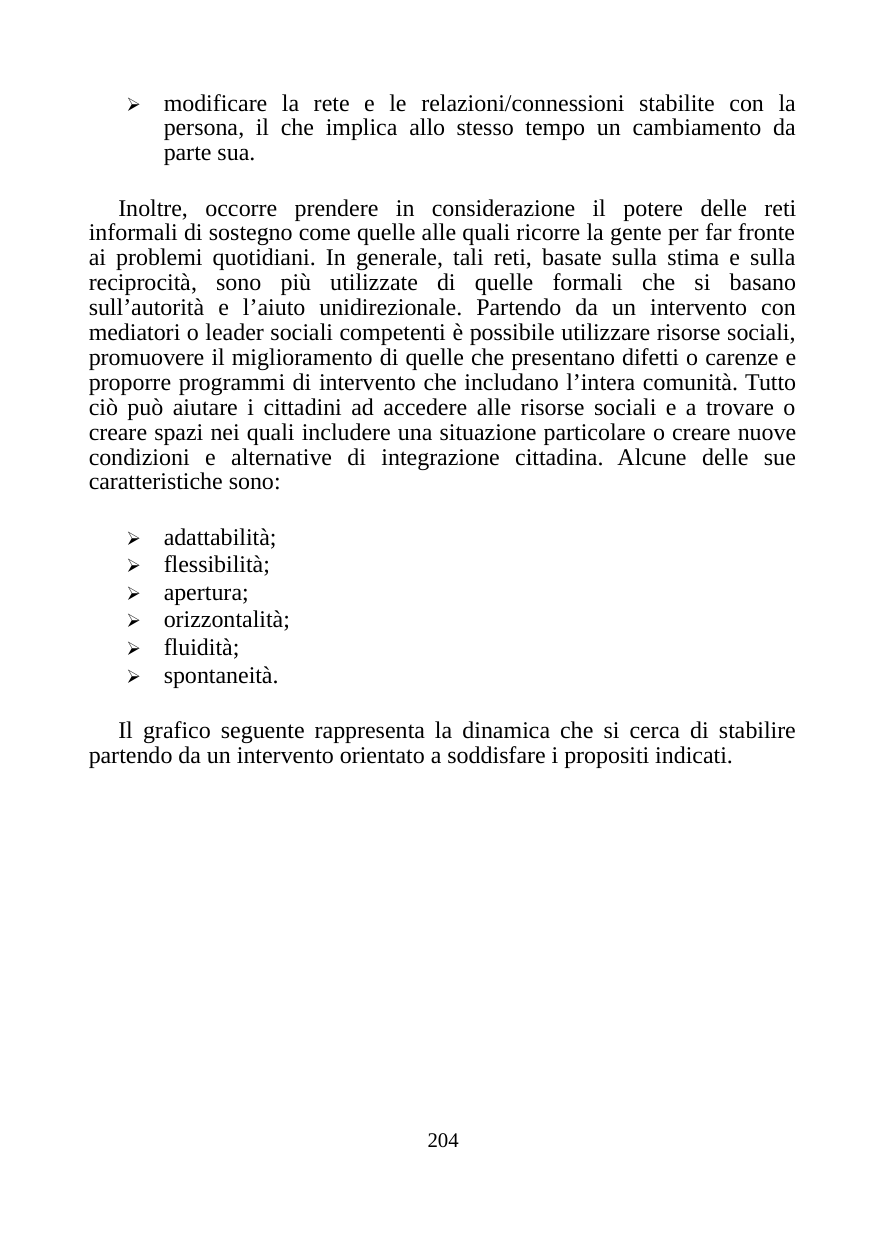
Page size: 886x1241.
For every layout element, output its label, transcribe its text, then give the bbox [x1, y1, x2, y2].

list apertura; [126, 578, 797, 605]
list flessibilità; [126, 550, 797, 578]
text Inoltre, occorre prendere in considerazione il potere delle reti informali di sostegno come quelle alle quali ricorre la gente per far fronte ai problemi quotidiani. In generale, tali reti, basate sulla stima e sulla reciprocità, sono più utilizzate di quelle formali che si basano sull’autorità e l’aiuto unidirezionale. Partendo da un intervento con mediatori o leader sociali competenti è possibile utilizzare risorse sociali, promuovere il miglioramento di quelle che presentano difetti o carenze e proporre programmi di intervento che includano l’intera comunità. Tutto ciò può aiutare i cittadini ad accedere alle risorse sociali e a trovare o creare spazi nei quali includere una situazione particolare o creare nuove condizioni e alternative di integrazione cittadina. Alcune delle sue caratteristiche sono: [88, 193, 797, 495]
list adattabilità; [126, 523, 797, 550]
list orizzontalità; [126, 605, 797, 633]
text Il grafico seguente rappresenta la dinamica che si cerca di stabilire partendo da un intervento orientato a soddisfare i propositi indicati. [88, 716, 797, 768]
list fluidità; [126, 633, 797, 661]
list modificare la rete e le relazioni/connessioni stabilite con la persona, il che implica allo stesso tempo un cambiamento da parte sua. [126, 88, 797, 166]
list spontaneità. [126, 661, 797, 688]
